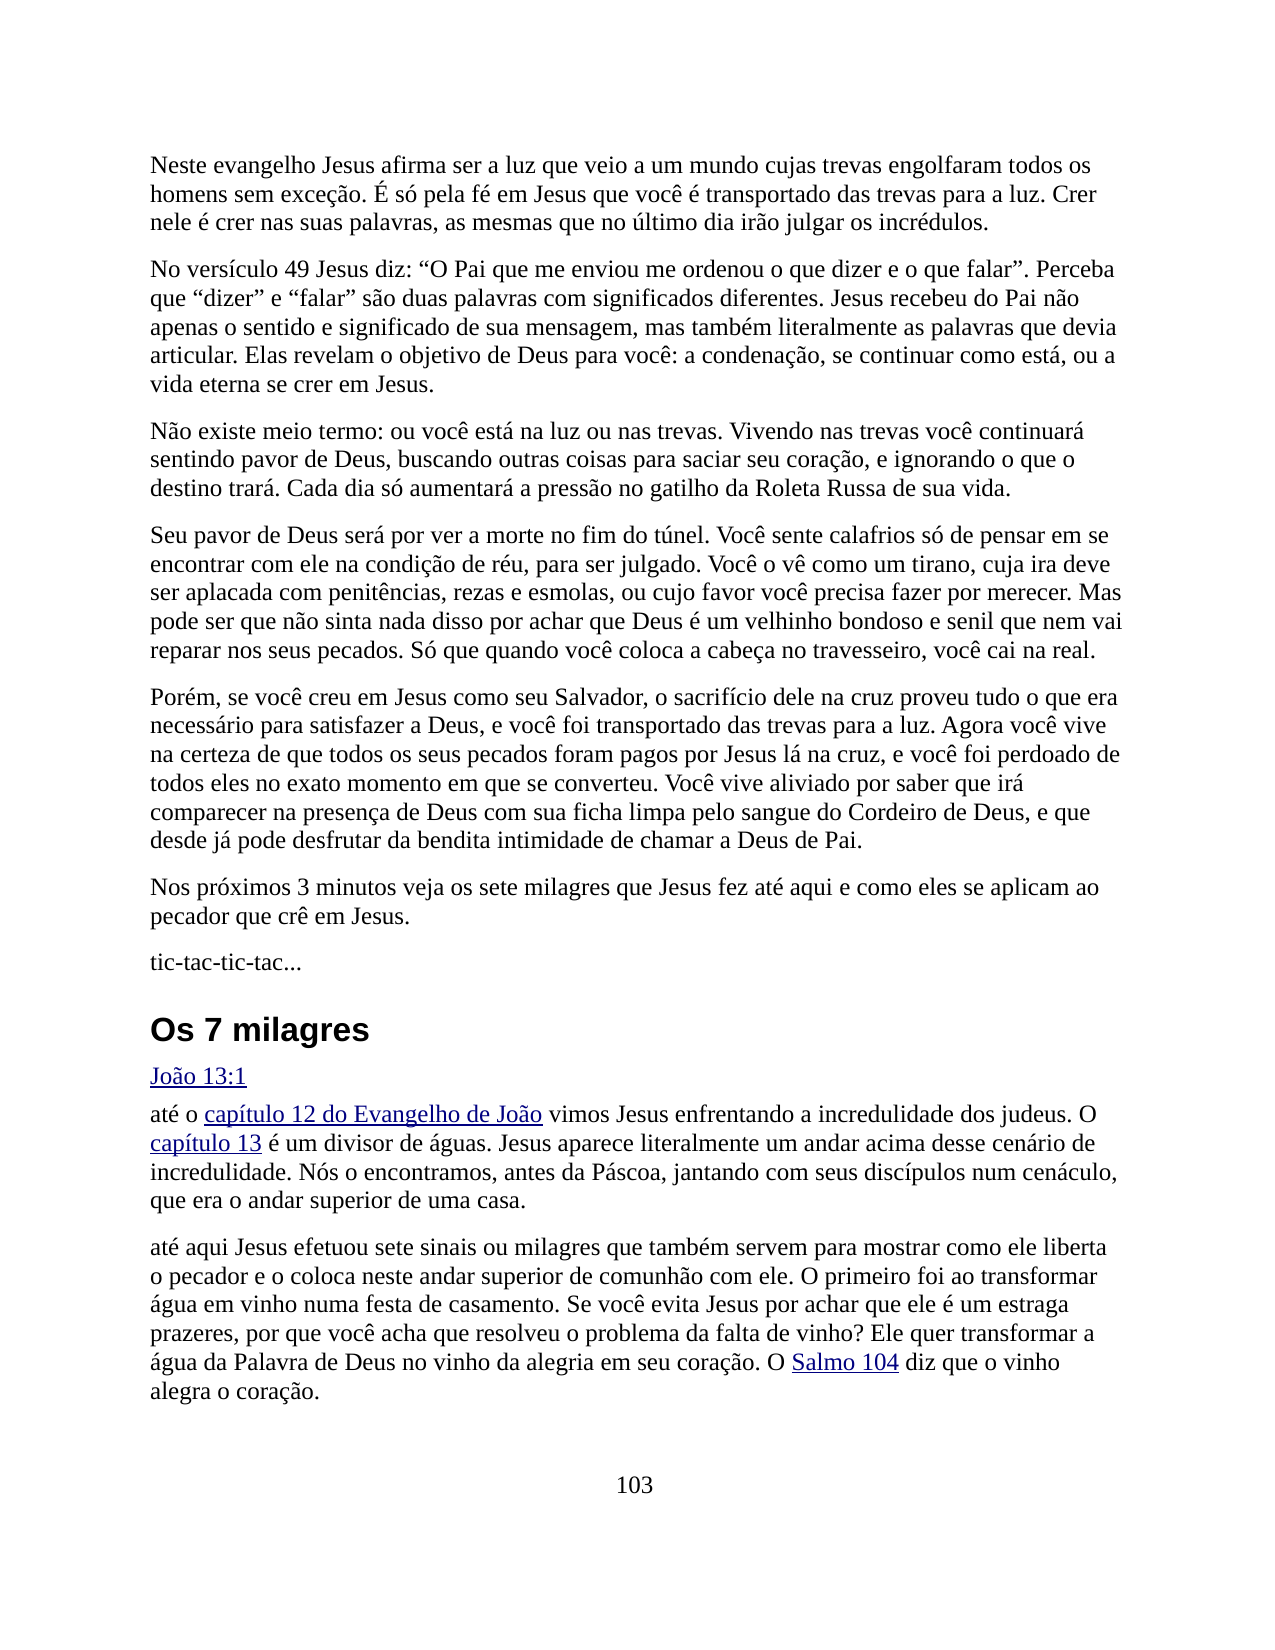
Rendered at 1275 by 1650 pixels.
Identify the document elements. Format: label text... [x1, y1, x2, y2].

text Não existe meio termo: ou você está na luz ou nas trevas. Vivendo nas trevas você continuará sentindo pavor de Deus, buscando outras coisas para saciar seu coração, e ignorando o que o destino trará. Cada dia só aumentará a pressão no gatilho da Roleta Russa de sua vida. [150, 416, 1125, 502]
text Seu pavor de Deus será por ver a morte no fim do túnel. Você sente calafrios só de pensar em se encontrar com ele na condição de réu, para ser julgado. Você o vê como um tirano, cuja ira deve ser aplacada com penitências, rezas e esmolas, ou cujo favor você precisa fazer por merecer. Mas pode ser que não sinta nada disso por achar que Deus é um velhinho bondoso e senil que nem vai reparar nos seus pecados. Só que quando você coloca a cabeça no travesseiro, você cai na real. [150, 520, 1125, 664]
text Neste evangelho Jesus afirma ser a luz que veio a um mundo cujas trevas engolfaram todos os homens sem exceção. É só pela fé em Jesus que você é transportado das trevas para a luz. Crer nele é crer nas suas palavras, as mesmas que no último dia irão julgar os incrédulos. [150, 150, 1125, 236]
text No versículo 49 Jesus diz: “O Pai que me enviou me ordenou o que dizer e o que falar”. Perceba que “dizer” e “falar” são duas palavras com significados diferentes. Jesus recebeu do Pai não apenas o sentido e significado de sua mensagem, mas também literalmente as palavras que devia articular. Elas revelam o objetivo de Deus para você: a condenação, se continuar como está, ou a vida eterna se crer em Jesus. [150, 254, 1125, 398]
text até o capítulo 12 do Evangelho de João vimos Jesus enfrentando a incredulidade dos judeus. O capítulo 13 é um divisor de águas. Jesus aparece literalmente um andar acima desse cenário de incredulidade. Nós o encontramos, antes da Páscoa, jantando com seus discípulos num cenáculo, que era o andar superior de uma casa. [150, 1099, 1125, 1214]
text João 13:1 [150, 1061, 1125, 1090]
subtitle Os 7 milagres [150, 1010, 1125, 1049]
text tic-tac-tic-tac... [150, 947, 1125, 976]
text Porém, se você creu em Jesus como seu Salvador, o sacrifício dele na cruz proveu tudo o que era necessário para satisfazer a Deus, e você foi transportado das trevas para a luz. Agora você vive na certeza de que todos os seus pecados foram pagos por Jesus lá na cruz, e você foi perdoado de todos eles no exato momento em que se converteu. Você vive aliviado por saber que irá comparecer na presença de Deus com sua ficha limpa pelo sangue do Cordeiro de Deus, e que desde já pode desfrutar da bendita intimidade de chamar a Deus de Pai. [150, 682, 1125, 854]
text até aqui Jesus efetuou sete sinais ou milagres que também servem para mostrar como ele liberta o pecador e o coloca neste andar superior de comunhão com ele. O primeiro foi ao transformar água em vinho numa festa de casamento. Se você evita Jesus por achar que ele é um estraga prazeres, por que você acha que resolveu o problema da falta de vinho? Ele quer transformar a água da Palavra de Deus no vinho da alegria em seu coração. O Salmo 104 diz que o vinho alegra o coração. [150, 1232, 1125, 1404]
text Nos próximos 3 minutos veja os sete milagres que Jesus fez até aqui e como eles se aplicam ao pecador que crê em Jesus. [150, 872, 1125, 929]
